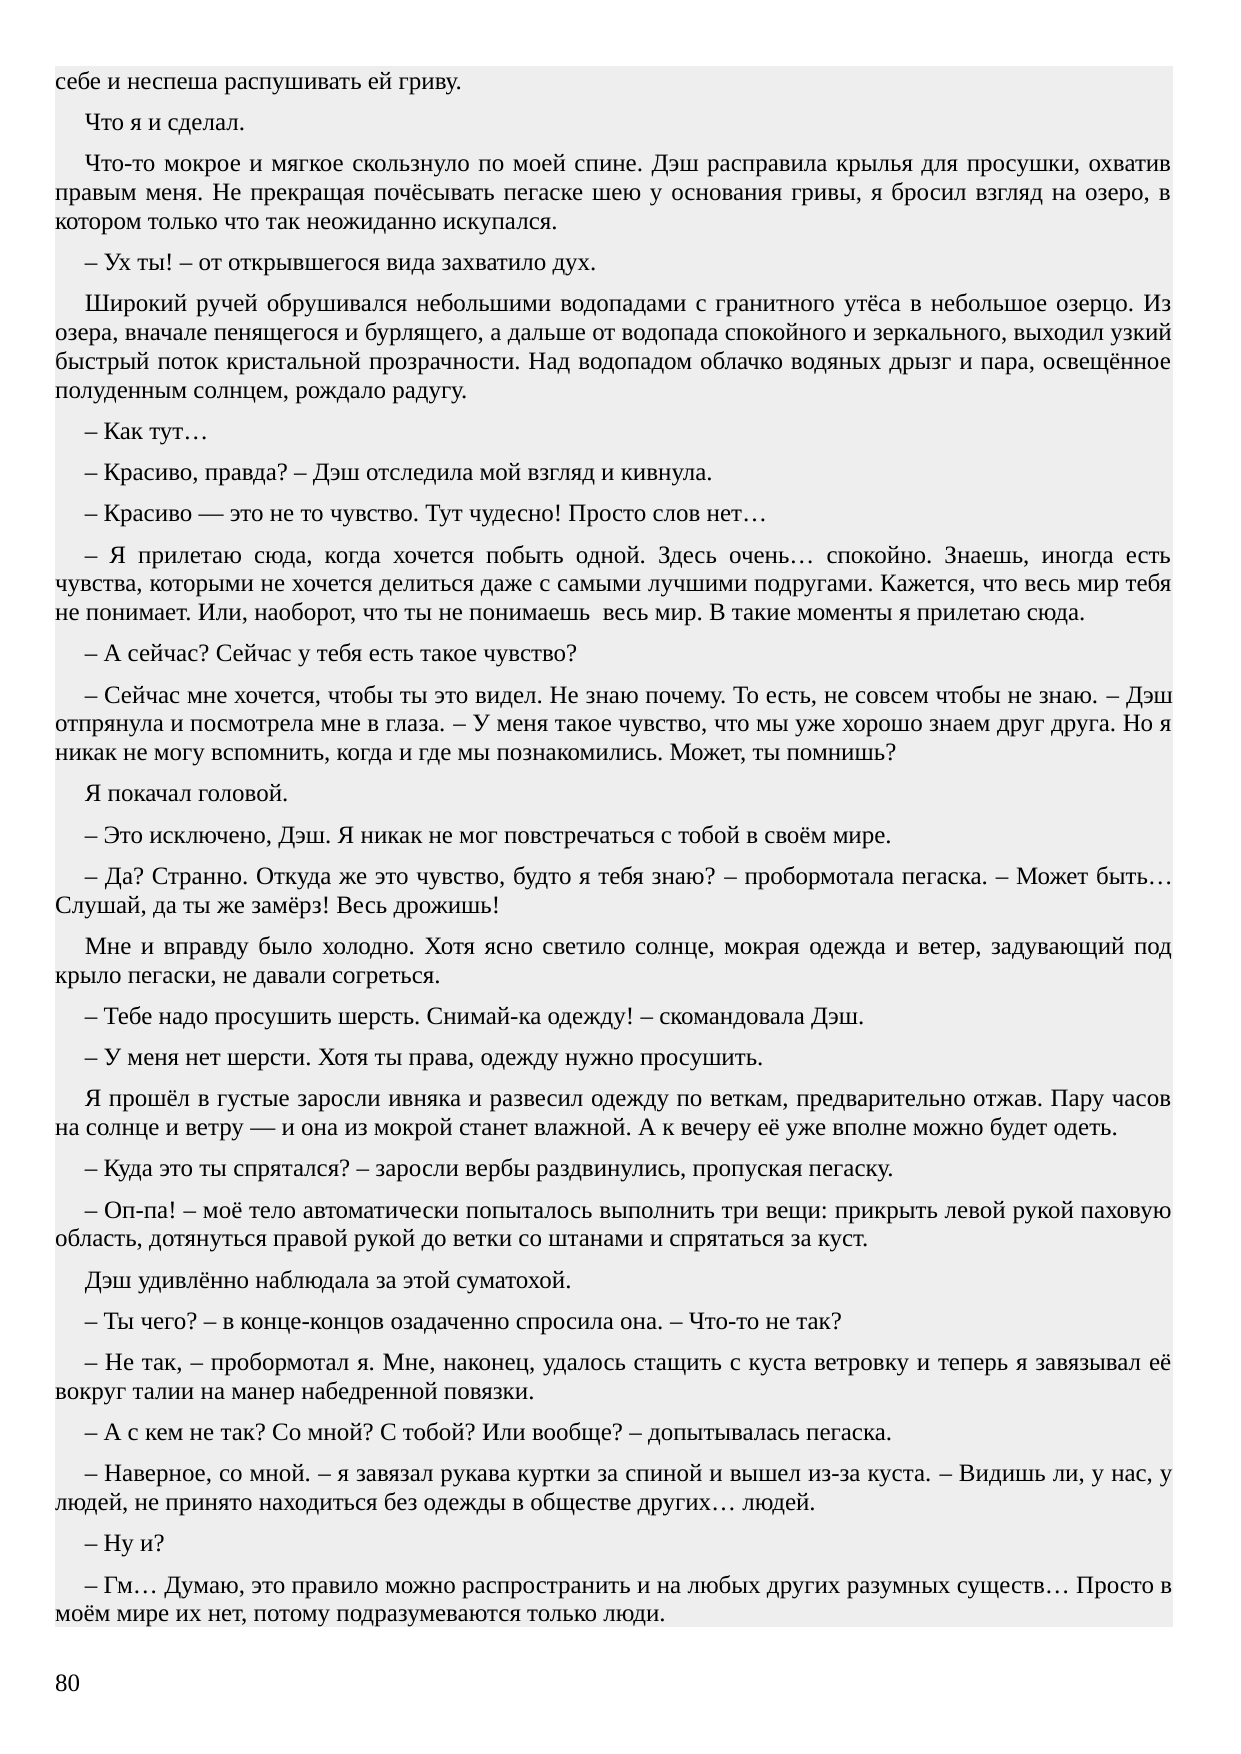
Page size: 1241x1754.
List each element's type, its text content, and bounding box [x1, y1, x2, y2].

text – Как тут… [55, 416, 1173, 445]
text – Ну и? [55, 1528, 1173, 1557]
text Дэш удивлённо наблюдала за этой суматохой. [55, 1265, 1173, 1293]
text – А с кем не так? Со мной? С тобой? Или вообще? – допытывалась пегаска. [55, 1417, 1173, 1446]
text Я покачал головой. [55, 778, 1173, 807]
text – Куда это ты спрятался? – заросли вербы раздвинулись, пропуская пегаску. [55, 1153, 1173, 1182]
text – У меня нет шерсти. Хотя ты права, одежду нужно просушить. [55, 1042, 1173, 1071]
text – Ты чего? – в конце-концов озадаченно спросила она. – Что-то не так? [55, 1306, 1173, 1335]
text Что-то мокрое и мягкое скользнуло по моей спине. Дэш расправила крылья для просушки, охватив правым меня. Не прекращая почёсывать пегаске шею у основания гривы, я бросил взгляд на озеро, в котором только что так неожиданно искупался. [55, 148, 1173, 235]
text – Наверное, со мной. – я завязал рукава куртки за спиной и вышел из-за куста. – Видишь ли, у нас, у людей, не принято находиться без одежды в обществе других… людей. [55, 1458, 1173, 1516]
text – Сейчас мне хочется, чтобы ты это видел. Не знаю почему. То есть, не совсем чтобы не знаю. – Дэш отпрянула и посмотрела мне в глаза. – У меня такое чувство, что мы уже хорошо знаем друг друга. Но я никак не могу вспомнить, когда и где мы познакомились. Может, ты помнишь? [55, 680, 1173, 766]
text – Это исключено, Дэш. Я никак не мог повстречаться с тобой в своём мире. [55, 820, 1173, 848]
text Мне и вправду было холодно. Хотя ясно светило солнце, мокрая одежда и ветер, задувающий под крыло пегаски, не давали согреться. [55, 931, 1173, 988]
text – Не так, – пробормотал я. Мне, наконец, удалось стащить с куста ветровку и теперь я завязывал её вокруг талии на манер набедренной повязки. [55, 1347, 1173, 1405]
text – Я прилетаю сюда, когда хочется побыть одной. Здесь очень… спокойно. Знаешь, иногда есть чувства, которыми не хочется делиться даже с самыми лучшими подругами. Кажется, что весь мир тебя не понимает. Или, наоборот, что ты не понимаешь весь мир. В такие моменты я прилетаю сюда. [55, 540, 1173, 626]
text – А сейчас? Сейчас у тебя есть такое чувство? [55, 638, 1173, 667]
text Я прошёл в густые заросли ивняка и развесил одежду по веткам, предварительно отжав. Пару часов на солнце и ветру — и она из мокрой станет влажной. А к вечеру её уже вполне можно будет одеть. [55, 1083, 1173, 1141]
text – Гм… Думаю, это правило можно распространить и на любых других разумных существ… Просто в моём мире их нет, потому подразумеваются только люди. [55, 1570, 1173, 1627]
text – Красиво — это не то чувство. Тут чудесно! Просто слов нет… [55, 498, 1173, 527]
text – Да? Странно. Откуда же это чувство, будто я тебя знаю? – пробормотала пегаска. – Может быть… Слушай, да ты же замёрз! Весь дрожишь! [55, 861, 1173, 918]
text Что я и сделал. [55, 107, 1173, 136]
text – Ух ты! – от открывшегося вида захватило дух. [55, 247, 1173, 276]
text Широкий ручей обрушивался небольшими водопадами с гранитного утёса в небольшое озерцо. Из озера, вначале пенящегося и бурлящего, а дальше от водопада спокойного и зеркального, выходил узкий быстрый поток кристальной прозрачности. Над водопадом облачко водяных дрызг и пара, освещённое полуденным солнцем, рождало радугу. [55, 288, 1173, 403]
text – Оп-па! – моё тело автоматически попыталось выполнить три вещи: прикрыть левой рукой паховую область, дотянуться правой рукой до ветки со штанами и спрятаться за куст. [55, 1195, 1173, 1252]
text – Тебе надо просушить шерсть. Снимай-ка одежду! – скомандовала Дэш. [55, 1001, 1173, 1030]
text себе и неспеша распушивать ей гриву. [55, 66, 1173, 95]
text – Красиво, правда? – Дэш отследила мой взгляд и кивнула. [55, 457, 1173, 486]
